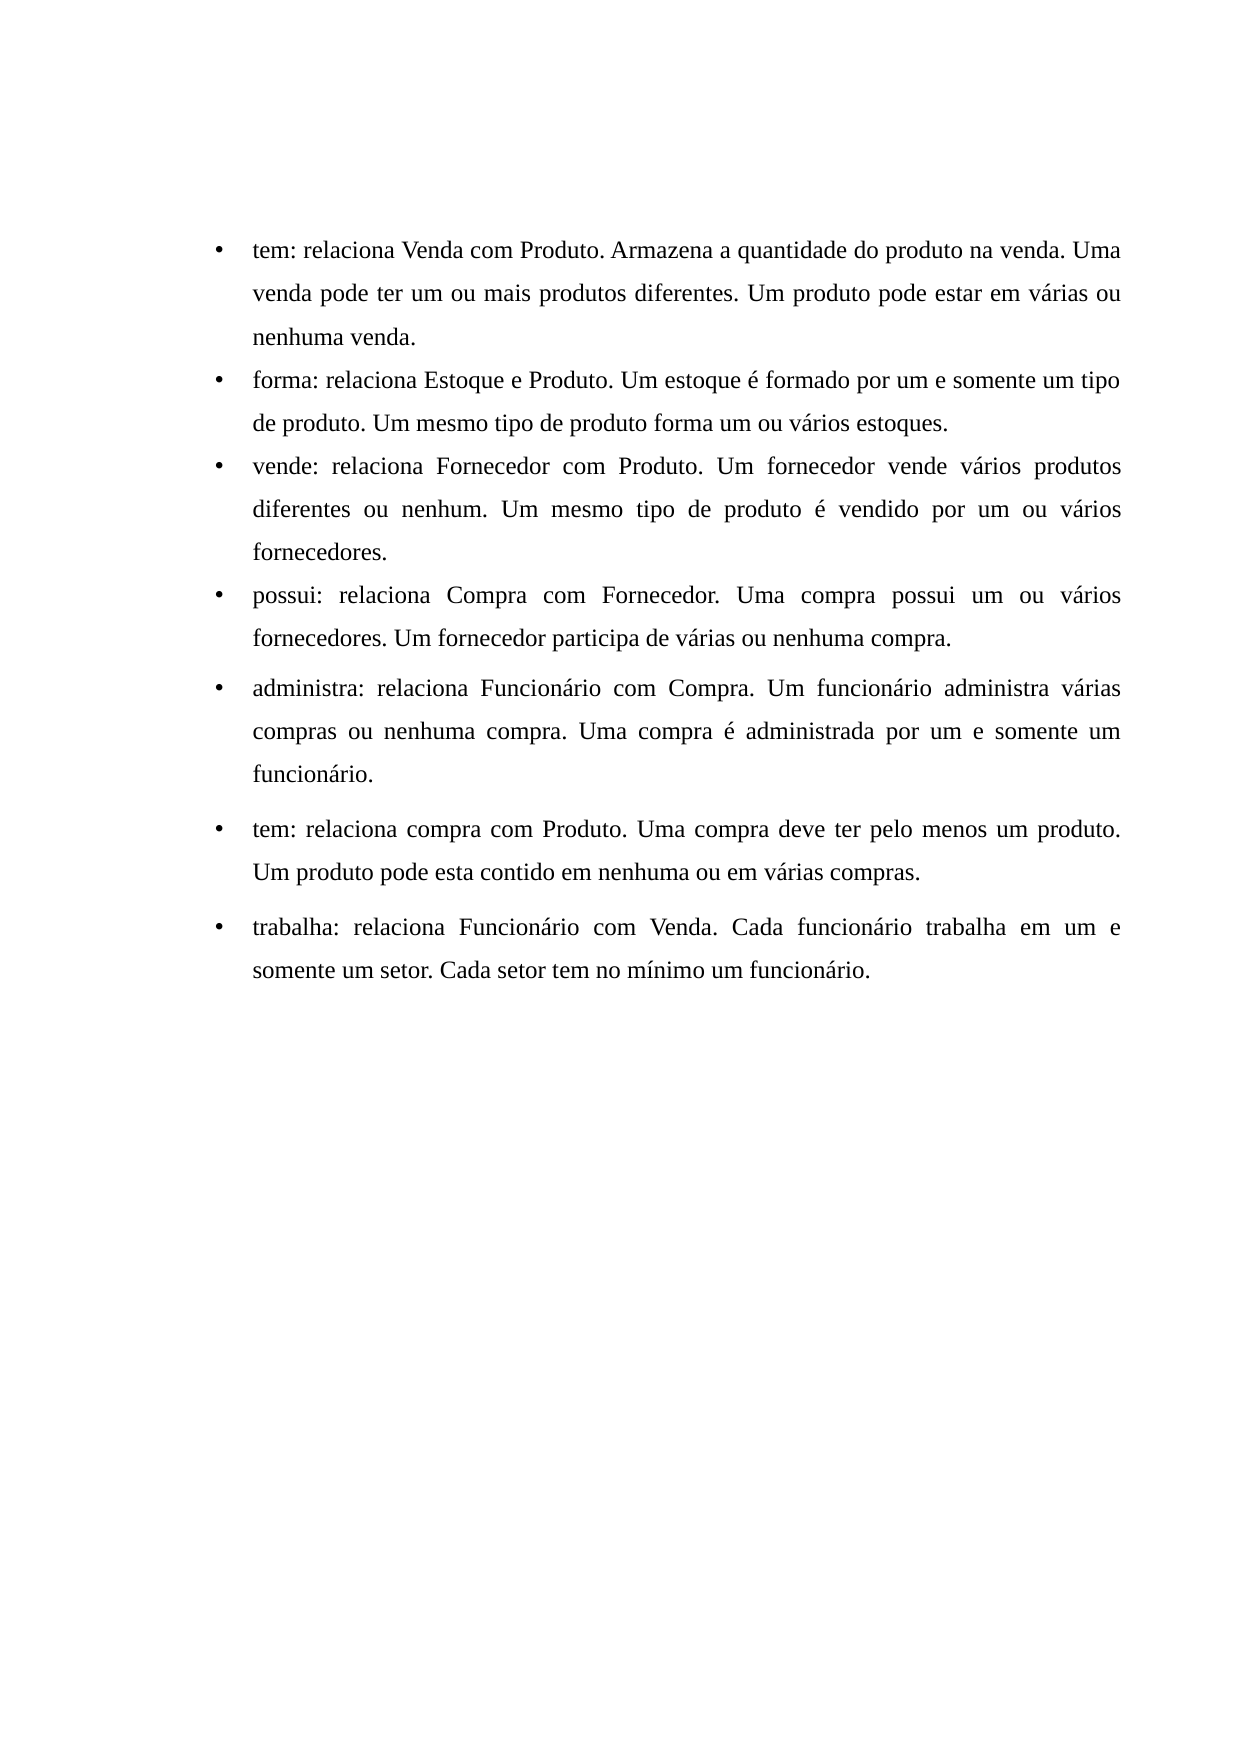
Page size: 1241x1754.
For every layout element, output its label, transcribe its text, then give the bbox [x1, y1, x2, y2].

list forma: relaciona Estoque e Produto. Um estoque é formado por um e somente um tipo de produto. Um mesmo tipo de produto forma um ou vários estoques. [215, 365, 1122, 437]
list possui: relaciona Compra com Fornecedor. Uma compra possui um ou vários fornecedores. Um fornecedor participa de várias ou nenhuma compra. [215, 580, 1122, 652]
list tem: relaciona compra com Produto. Uma compra deve ter pelo menos um produto. Um produto pode esta contido em nenhuma ou em várias compras. [215, 814, 1122, 886]
list administra: relaciona Funcionário com Compra. Um funcionário administra várias compras ou nenhuma compra. Uma compra é administrada por um e somente um funcionário. [215, 673, 1122, 788]
list tem: relaciona Venda com Produto. Armazena a quantidade do produto na venda. Uma venda pode ter um ou mais produtos diferentes. Um produto pode estar em várias ou nenhuma venda. [215, 235, 1122, 350]
list vende: relaciona Fornecedor com Produto. Um fornecedor vende vários produtos diferentes ou nenhum. Um mesmo tipo de produto é vendido por um ou vários fornecedores. [215, 451, 1122, 566]
list trabalha: relaciona Funcionário com Venda. Cada funcionário trabalha em um e somente um setor. Cada setor tem no mínimo um funcionário. [215, 912, 1122, 984]
